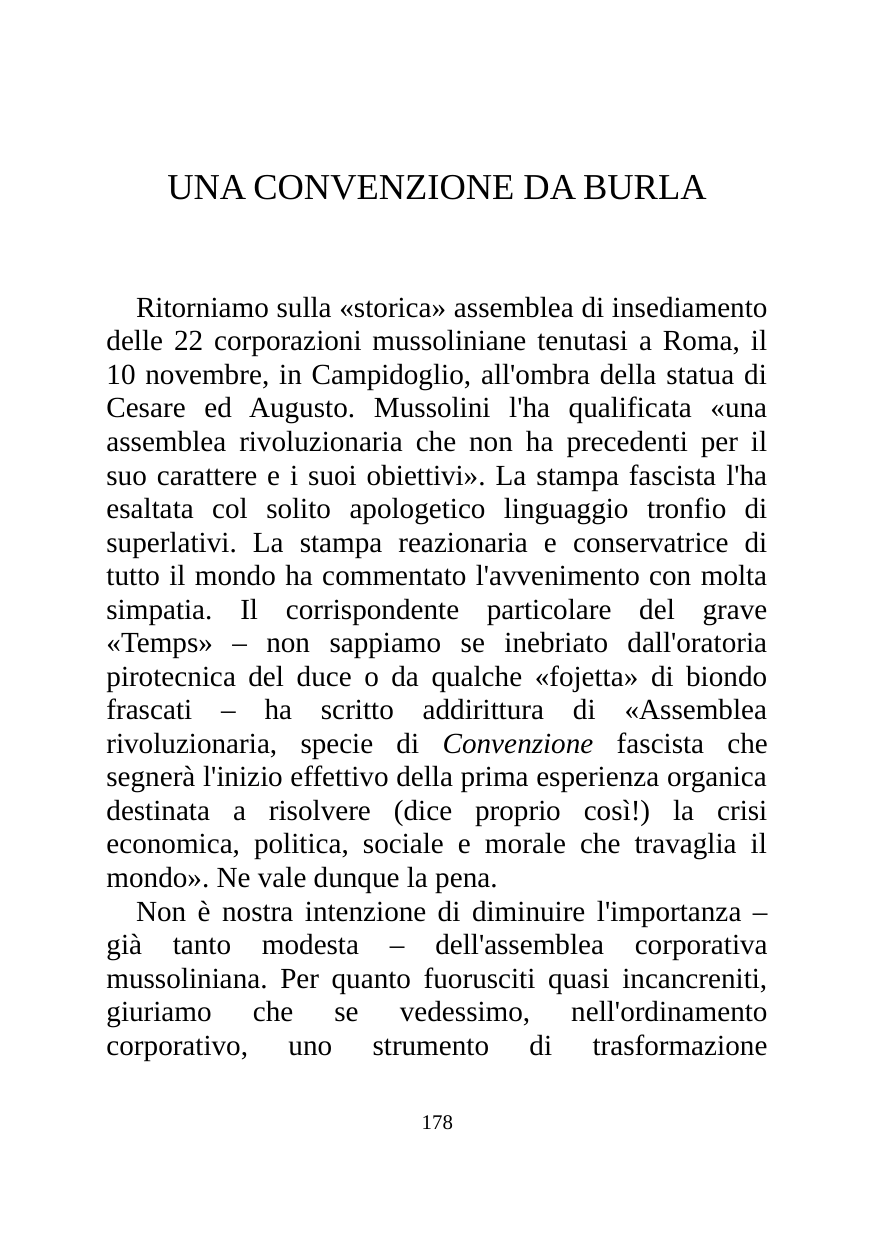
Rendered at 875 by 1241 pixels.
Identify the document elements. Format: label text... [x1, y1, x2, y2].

text Non è nostra intenzione di diminuire l'importanza – già tanto modesta – dell'assemblea corporativa mussoliniana. Per quanto fuorusciti quasi incancreniti, giuriamo che se vedessimo, nell'ordinamento corporativo, uno strumento di trasformazione [106, 894, 768, 1061]
subtitle UNA CONVENZIONE DA BURLA [106, 165, 768, 207]
text Ritorniamo sulla «storica» assemblea di insediamento delle 22 corporazioni mussoliniane tenutasi a Roma, il 10 novembre, in Campidoglio, all'ombra della statua di Cesare ed Augusto. Mussolini l'ha qualificata «una assemblea rivoluzionaria che non ha precedenti per il suo carattere e i suoi obiettivi». La stampa fascista l'ha esaltata col solito apologetico linguaggio tronfio di superlativi. La stampa reazionaria e conservatrice di tutto il mondo ha commentato l'avvenimento con molta simpatia. Il corrispondente particolare del grave «Temps» – non sappiamo se inebriato dall'oratoria pirotecnica del duce o da qualche «fojetta» di biondo frascati – ha scritto addirittura di «Assemblea rivoluzionaria, specie di Convenzione fascista che segnerà l'inizio effettivo della prima esperienza organica destinata a risolvere (dice proprio così!) la crisi economica, politica, sociale e morale che travaglia il mondo». Ne vale dunque la pena. [106, 290, 768, 894]
